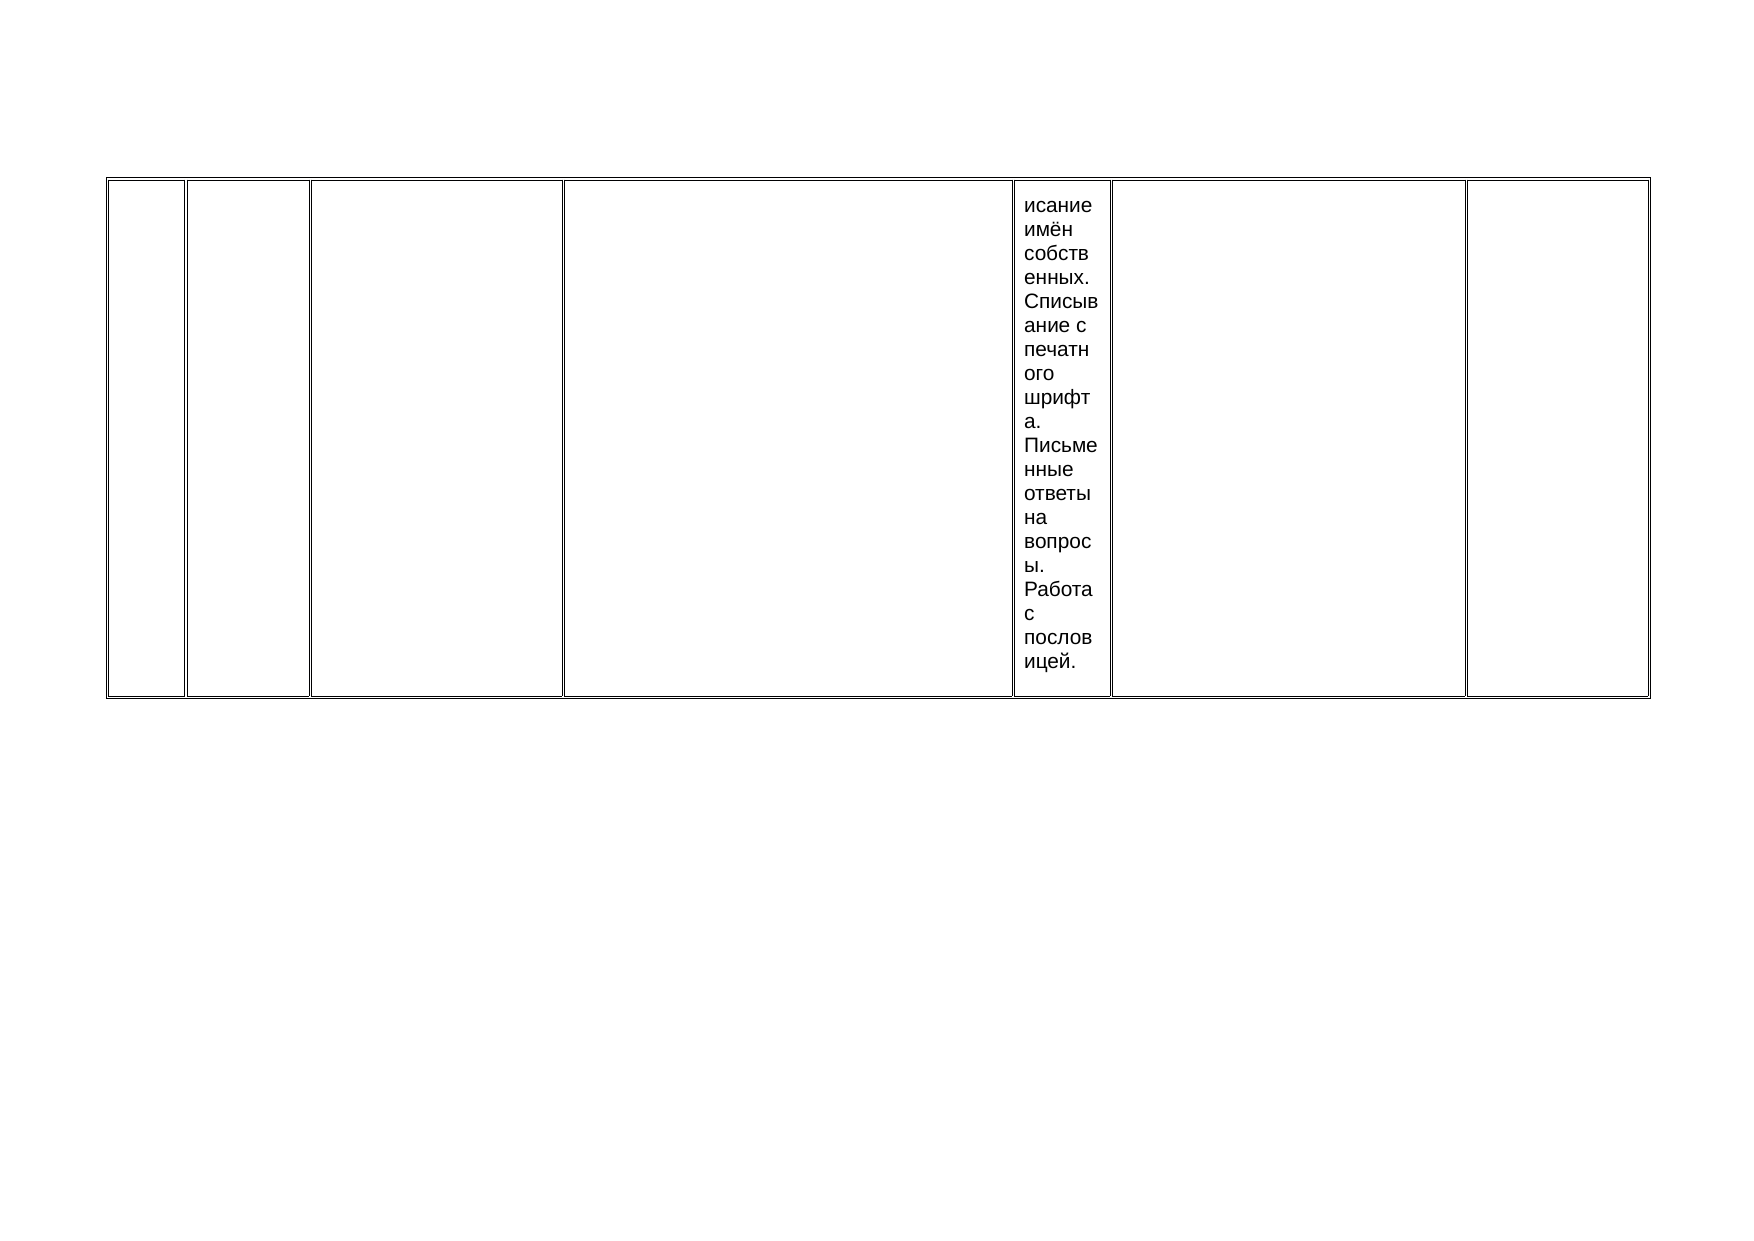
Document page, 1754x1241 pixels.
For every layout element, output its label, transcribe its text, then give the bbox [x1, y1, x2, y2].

table_cell [565, 181, 1012, 696]
table_cell [1468, 181, 1648, 696]
table_cell [188, 181, 309, 696]
table_cell исание имён собственных. Списывание с печатного шрифта. Письменные ответы на вопросы. Работа с пословицей. [1015, 181, 1110, 696]
table_cell [109, 181, 184, 696]
table_cell [312, 181, 562, 696]
table_cell [1113, 181, 1465, 696]
